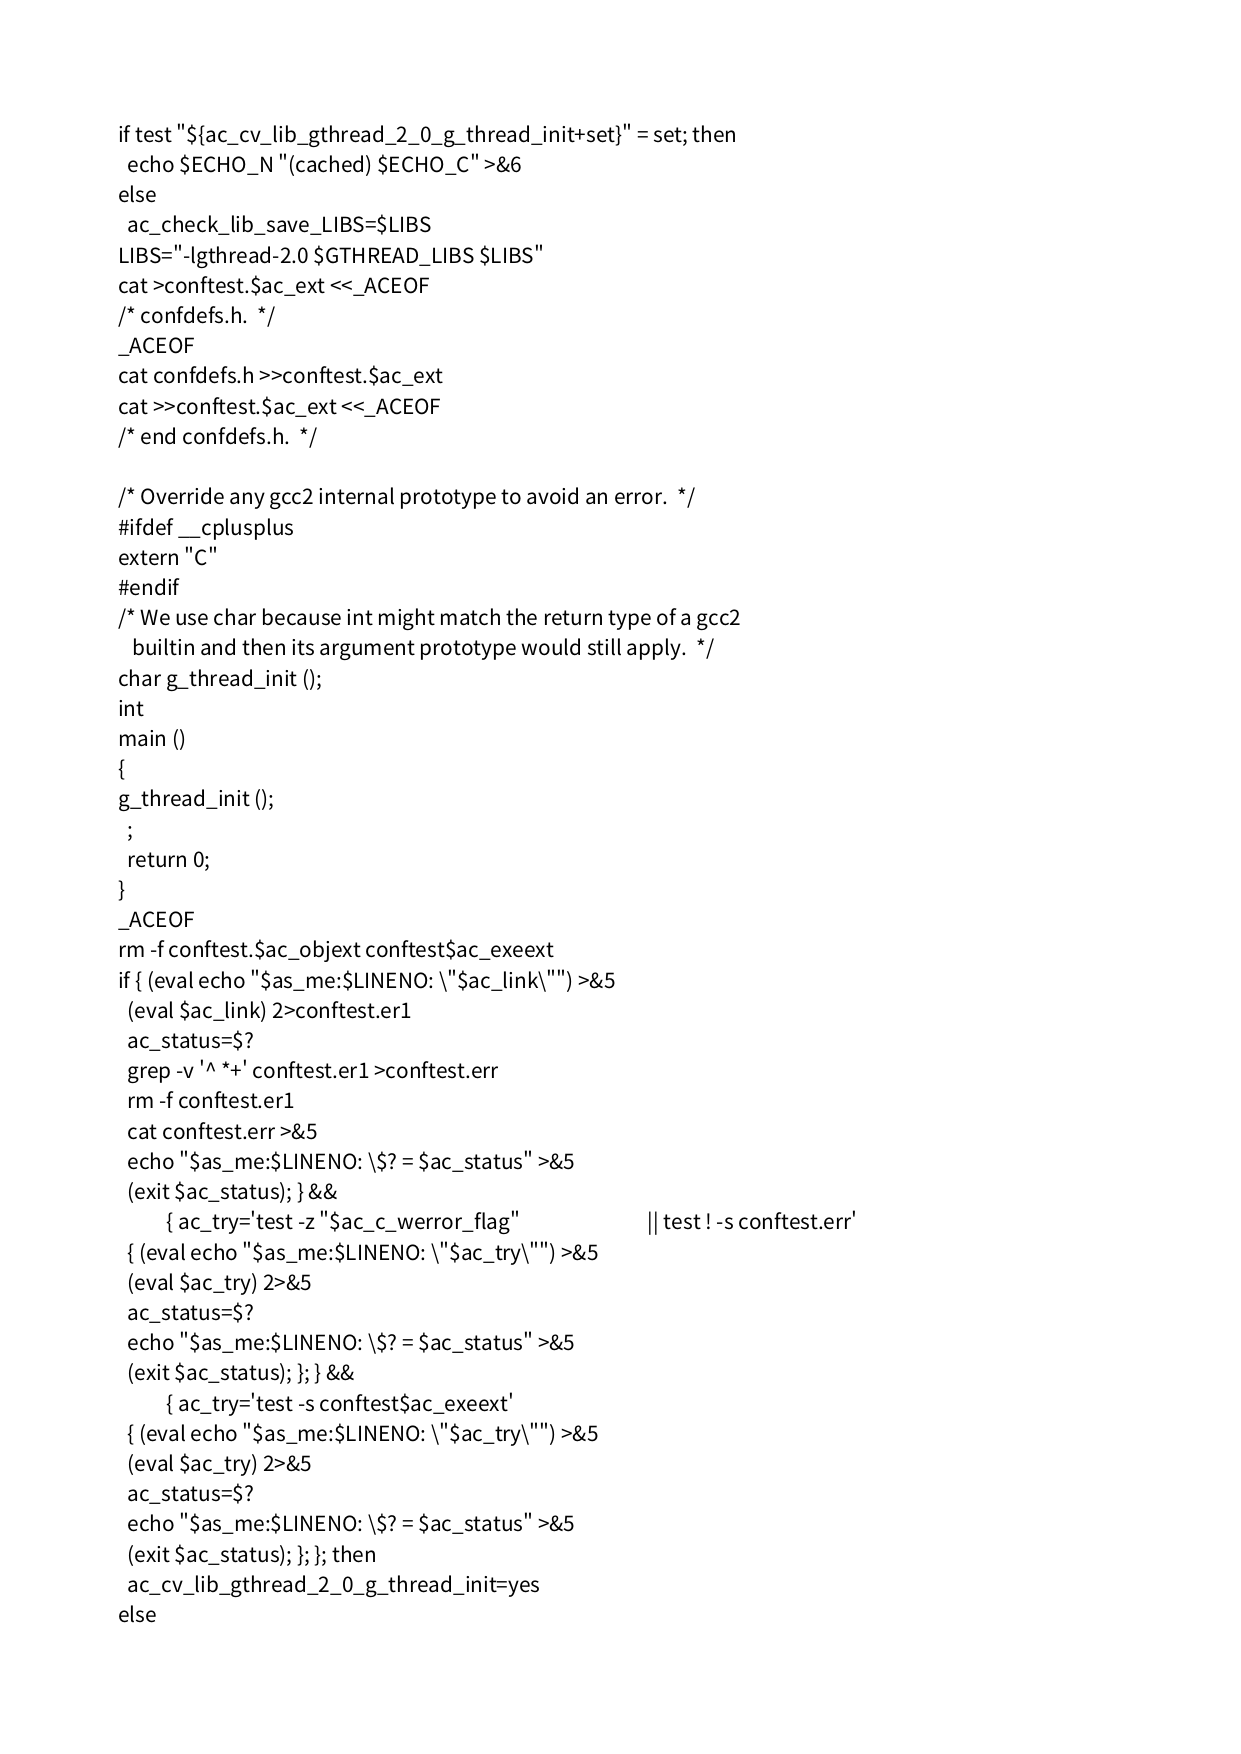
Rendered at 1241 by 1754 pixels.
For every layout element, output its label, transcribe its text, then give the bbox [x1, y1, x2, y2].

text #endif [118, 571, 1122, 601]
text ac_status=$? [118, 1024, 1122, 1054]
text return 0; [118, 843, 1122, 873]
text (eval $ac_try) 2>&5 [118, 1447, 1122, 1477]
text /* end confdefs.h. */ [118, 420, 1122, 450]
text extern "C" [118, 541, 1122, 571]
text (exit $ac_status); }; }; then [118, 1538, 1122, 1568]
text _ACEOF [118, 903, 1122, 934]
text ; [118, 813, 1122, 843]
text echo "$as_me:$LINENO: \$? = $ac_status" >&5 [118, 1145, 1122, 1175]
text main () [118, 722, 1122, 752]
text /* We use char because int might match the return type of a gcc2 [118, 601, 1122, 632]
text grep -v '^ *+' conftest.er1 >conftest.err [118, 1054, 1122, 1085]
text echo $ECHO_N "(cached) $ECHO_C" >&6 [118, 148, 1122, 178]
text if { (eval echo "$as_me:$LINENO: \"$ac_link\"") >&5 [118, 964, 1122, 994]
text /* Override any gcc2 internal prototype to avoid an error. */ [118, 481, 1122, 511]
text (eval $ac_link) 2>conftest.er1 [118, 994, 1122, 1024]
text ac_check_lib_save_LIBS=$LIBS [118, 209, 1122, 239]
text cat >conftest.$ac_ext <<_ACEOF [118, 269, 1122, 299]
text char g_thread_init (); [118, 662, 1122, 692]
text (exit $ac_status); }; } && [118, 1357, 1122, 1387]
text echo "$as_me:$LINENO: \$? = $ac_status" >&5 [118, 1326, 1122, 1357]
text { [118, 752, 1122, 783]
text rm -f conftest.$ac_objext conftest$ac_exeext [118, 934, 1122, 964]
text { ac_try='test -z "$ac_c_werror_flag" || test ! -s conftest.err' [118, 1206, 1122, 1236]
text ac_status=$? [118, 1296, 1122, 1326]
text (exit $ac_status); } && [118, 1175, 1122, 1206]
text echo "$as_me:$LINENO: \$? = $ac_status" >&5 [118, 1508, 1122, 1538]
text _ACEOF [118, 329, 1122, 360]
text { ac_try='test -s conftest$ac_exeext' [118, 1387, 1122, 1417]
text ac_cv_lib_gthread_2_0_g_thread_init=yes [118, 1568, 1122, 1598]
text g_thread_init (); [118, 783, 1122, 813]
text else [118, 1598, 1122, 1628]
text LIBS="-lgthread-2.0 $GTHREAD_LIBS $LIBS" [118, 239, 1122, 269]
text builtin and then its argument prototype would still apply. */ [118, 632, 1122, 662]
text cat conftest.err >&5 [118, 1115, 1122, 1145]
text rm -f conftest.er1 [118, 1085, 1122, 1115]
text cat confdefs.h >>conftest.$ac_ext [118, 360, 1122, 390]
text { (eval echo "$as_me:$LINENO: \"$ac_try\"") >&5 [118, 1417, 1122, 1447]
text { (eval echo "$as_me:$LINENO: \"$ac_try\"") >&5 [118, 1236, 1122, 1266]
text #ifdef __cplusplus [118, 511, 1122, 541]
text else [118, 178, 1122, 209]
text (eval $ac_try) 2>&5 [118, 1266, 1122, 1296]
text if test "${ac_cv_lib_gthread_2_0_g_thread_init+set}" = set; then [118, 118, 1122, 148]
text ac_status=$? [118, 1477, 1122, 1508]
text int [118, 692, 1122, 722]
text cat >>conftest.$ac_ext <<_ACEOF [118, 390, 1122, 420]
text } [118, 873, 1122, 903]
text /* confdefs.h. */ [118, 299, 1122, 329]
